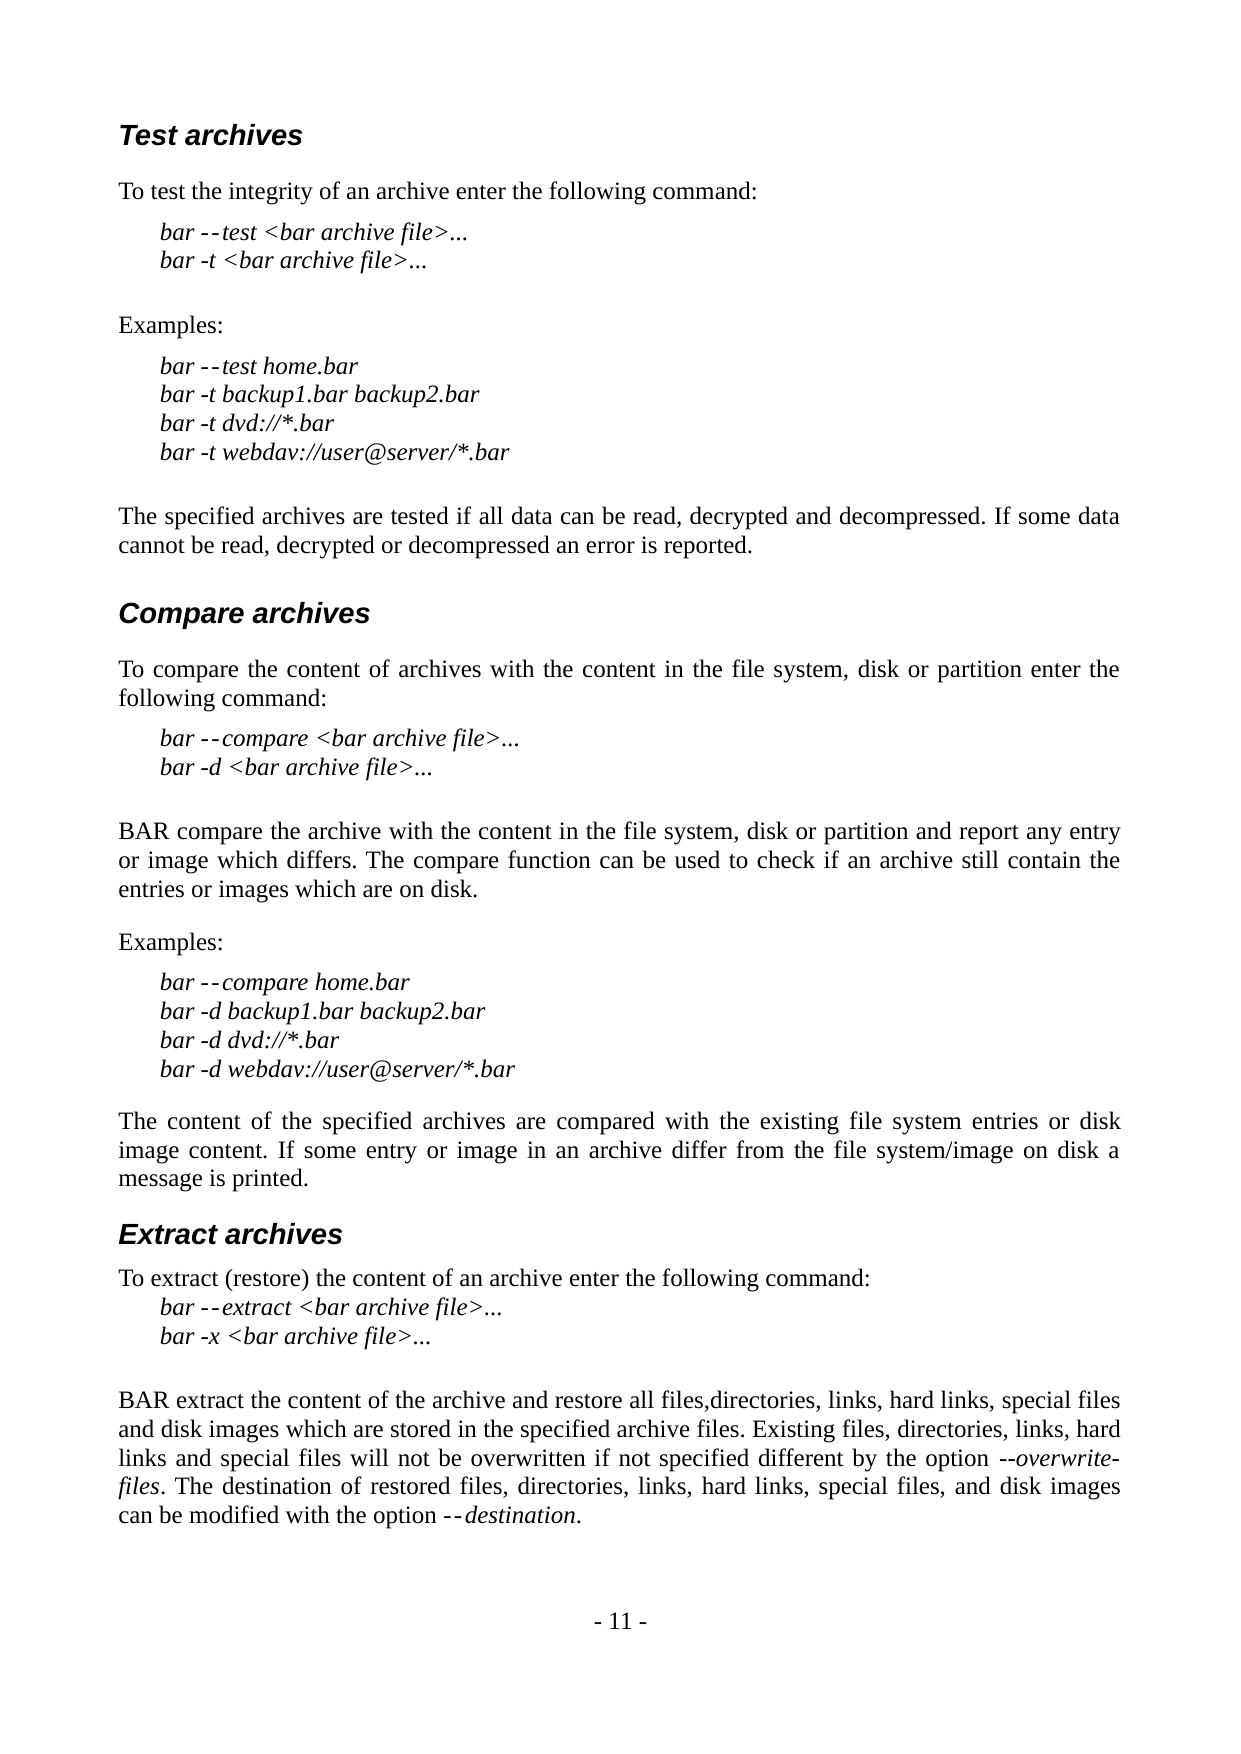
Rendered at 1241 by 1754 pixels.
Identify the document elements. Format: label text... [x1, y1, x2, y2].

text Examples: [118, 927, 1122, 955]
text bar ‑‑compare <bar archive file>... [159, 723, 1122, 752]
text bar ‑‑extract <bar archive file>... [159, 1292, 1122, 1321]
subtitle Compare archives [118, 596, 1122, 629]
text To test the integrity of an archive enter the following command: [118, 176, 1122, 205]
text bar -t webdav://user@server/*.bar [159, 437, 1122, 466]
text The specified archives are tested if all data can be read, decrypted and decompressed. If some data cannot be read, decrypted or decompressed an error is reported. [118, 501, 1122, 559]
text bar -t dvd://*.bar [159, 408, 1122, 437]
text bar ‑‑test <bar archive file>... [159, 217, 1122, 246]
text bar -t backup1.bar backup2.bar [159, 379, 1122, 408]
text bar -d webdav://user@server/*.bar [159, 1054, 1122, 1082]
text BAR compare the archive with the content in the file system, disk or partition and report any entry or image which differs. The compare function can be used to check if an archive still contain the entries or images which are on disk. [118, 816, 1122, 903]
text To compare the content of archives with the content in the file system, disk or partition enter the following command: [118, 654, 1122, 711]
text bar ‑‑compare home.bar [159, 967, 1122, 996]
text bar ‑‑test home.bar [159, 351, 1122, 379]
text bar -d backup1.bar backup2.bar [159, 996, 1122, 1025]
subtitle Extract archives [118, 1217, 1122, 1251]
text BAR extract the content of the archive and restore all files,directories, links, hard links, special files and disk images which are stored in the specified archive files. Existing files, directories, links, hard links and special files will not be overwritten if not specified different by the option ‑‑overwrite-files. The destination of restored files, directories, links, hard links, special files, and disk images can be modified with the option ‑‑destination. [118, 1385, 1122, 1529]
text bar -t <bar archive file>... [159, 246, 1122, 274]
text bar -x <bar archive file>... [159, 1321, 1122, 1349]
text bar -d dvd://*.bar [159, 1025, 1122, 1054]
text The content of the specified archives are compared with the existing file system entries or disk image content. If some entry or image in an archive differ from the file system/image on disk a message is printed. [118, 1106, 1122, 1192]
text bar -d <bar archive file>... [159, 752, 1122, 781]
subtitle Test archives [118, 118, 1122, 152]
text Examples: [118, 310, 1122, 339]
text To extract (restore) the content of an archive enter the following command: [118, 1263, 1122, 1292]
